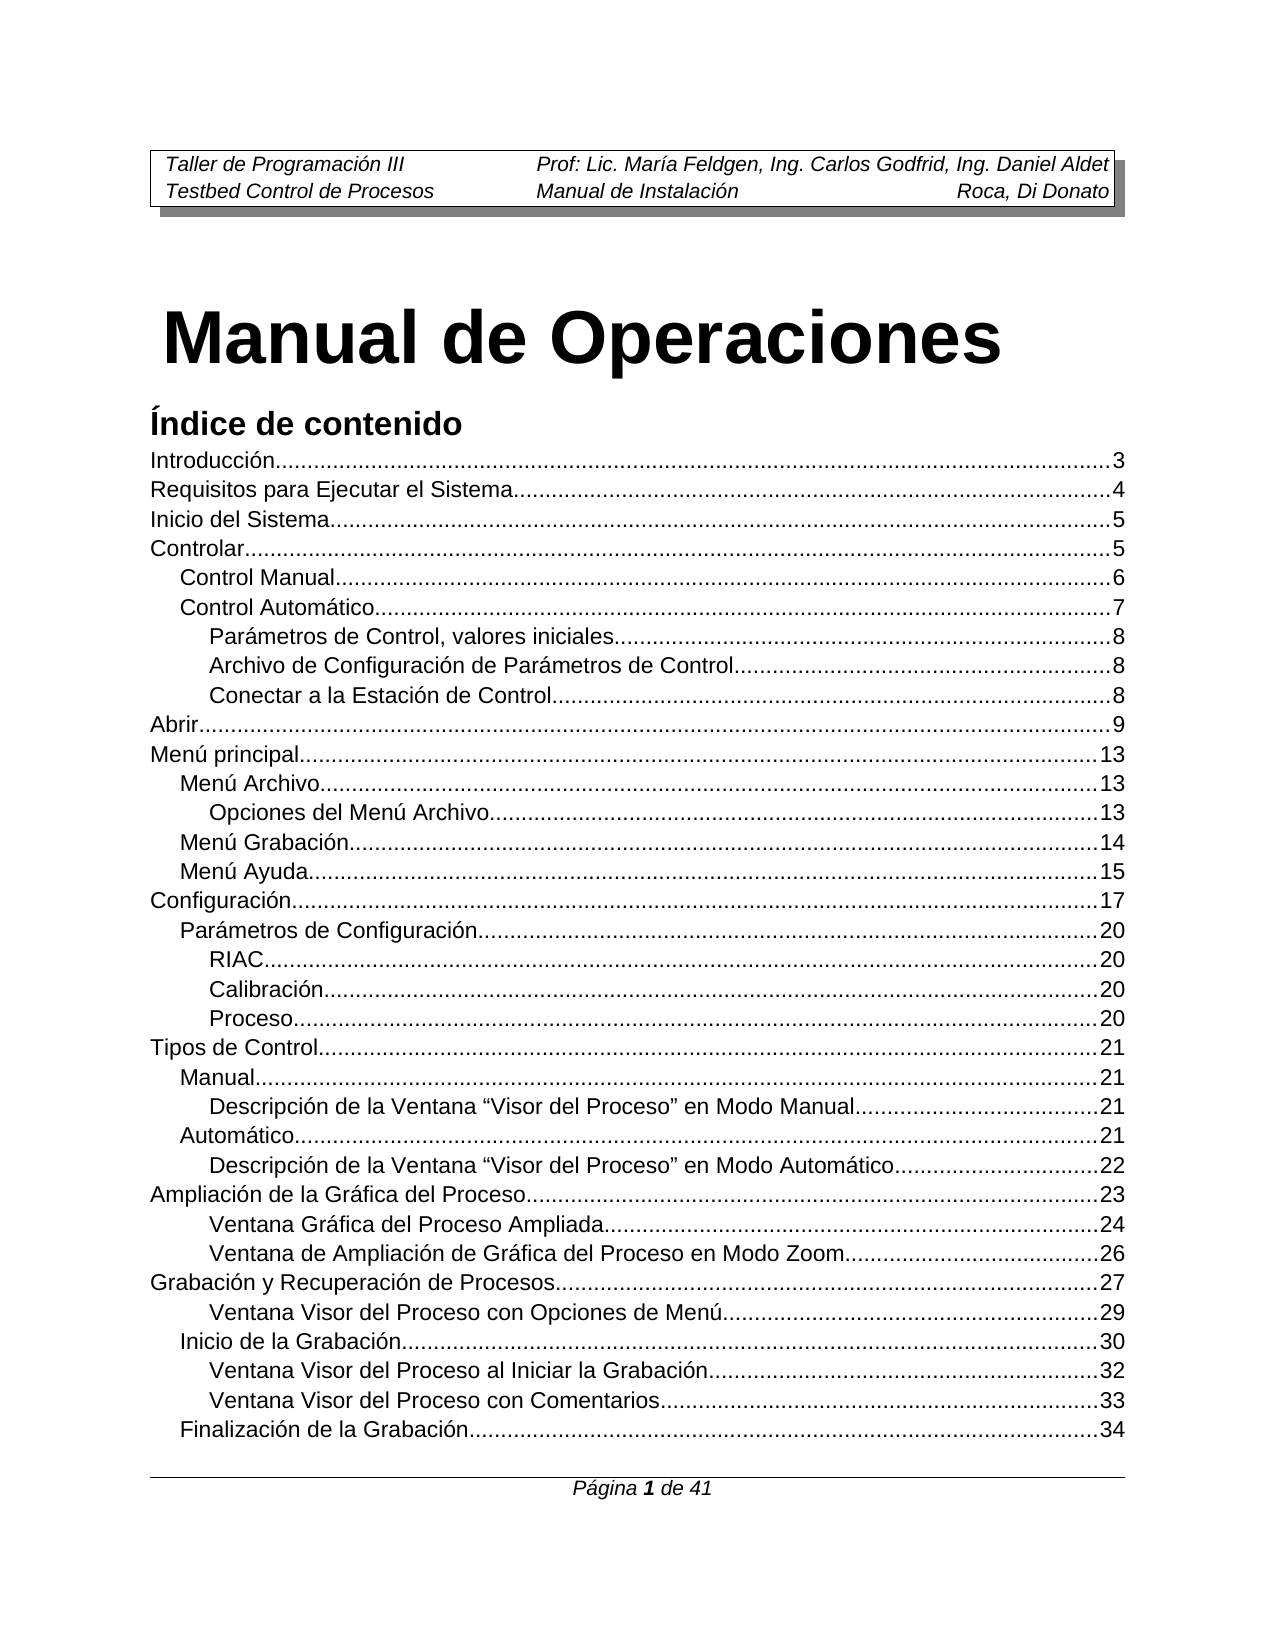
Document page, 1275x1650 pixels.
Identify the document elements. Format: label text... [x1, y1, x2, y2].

text Parámetros de Configuración 20 [179, 918, 1125, 943]
text Calibración 20 [209, 976, 1125, 1002]
text Controlar 5 [150, 536, 1125, 561]
text Archivo de Configuración de Parámetros de Control 8 [209, 653, 1125, 679]
text Ampliación de la Gráfica del Proceso 23 [150, 1182, 1125, 1208]
text Ventana Visor del Proceso al Iniciar la Grabación 32 [209, 1358, 1125, 1384]
text Manual 21 [179, 1064, 1125, 1090]
text Abrir 9 [150, 712, 1125, 738]
text Control Automático 7 [179, 594, 1125, 620]
text Inicio de la Grabación 30 [179, 1329, 1125, 1354]
text Finalización de la Grabación 34 [179, 1417, 1125, 1443]
text Tipos de Control 21 [150, 1035, 1125, 1061]
text Grabación y Recuperación de Procesos 27 [150, 1270, 1125, 1296]
title Manual de Operaciones [150, 296, 1125, 380]
text Parámetros de Control, valores iniciales 8 [209, 624, 1125, 649]
text Conectar a la Estación de Control 8 [209, 683, 1125, 708]
text Configuración 17 [150, 888, 1125, 914]
text Descripción de la Ventana “Visor del Proceso” en Modo Automático 22 [209, 1153, 1125, 1178]
text Ventana de Ampliación de Gráfica del Proceso en Modo Zoom 26 [209, 1241, 1125, 1266]
text Proceso 20 [209, 1006, 1125, 1031]
text Automático 21 [179, 1123, 1125, 1149]
text Inicio del Sistema 5 [150, 506, 1125, 532]
text Requisitos para Ejecutar el Sistema 4 [150, 477, 1125, 503]
text Ventana Visor del Proceso con Comentarios 33 [209, 1388, 1125, 1413]
text RIAC 20 [209, 947, 1125, 973]
text Menú principal 13 [150, 741, 1125, 767]
text Menú Archivo 13 [179, 771, 1125, 796]
text Ventana Gráfica del Proceso Ampliada 24 [209, 1211, 1125, 1237]
text Descripción de la Ventana “Visor del Proceso” en Modo Manual 21 [209, 1094, 1125, 1119]
text Menú Grabación 14 [179, 829, 1125, 855]
text Introducción 3 [150, 448, 1125, 473]
text Control Manual 6 [179, 565, 1125, 591]
text Opciones del Menú Archivo 13 [209, 800, 1125, 826]
text Ventana Visor del Proceso con Opciones de Menú 29 [209, 1299, 1125, 1325]
text Menú Ayuda 15 [179, 859, 1125, 884]
subtitle Índice de contenido [150, 405, 1125, 442]
